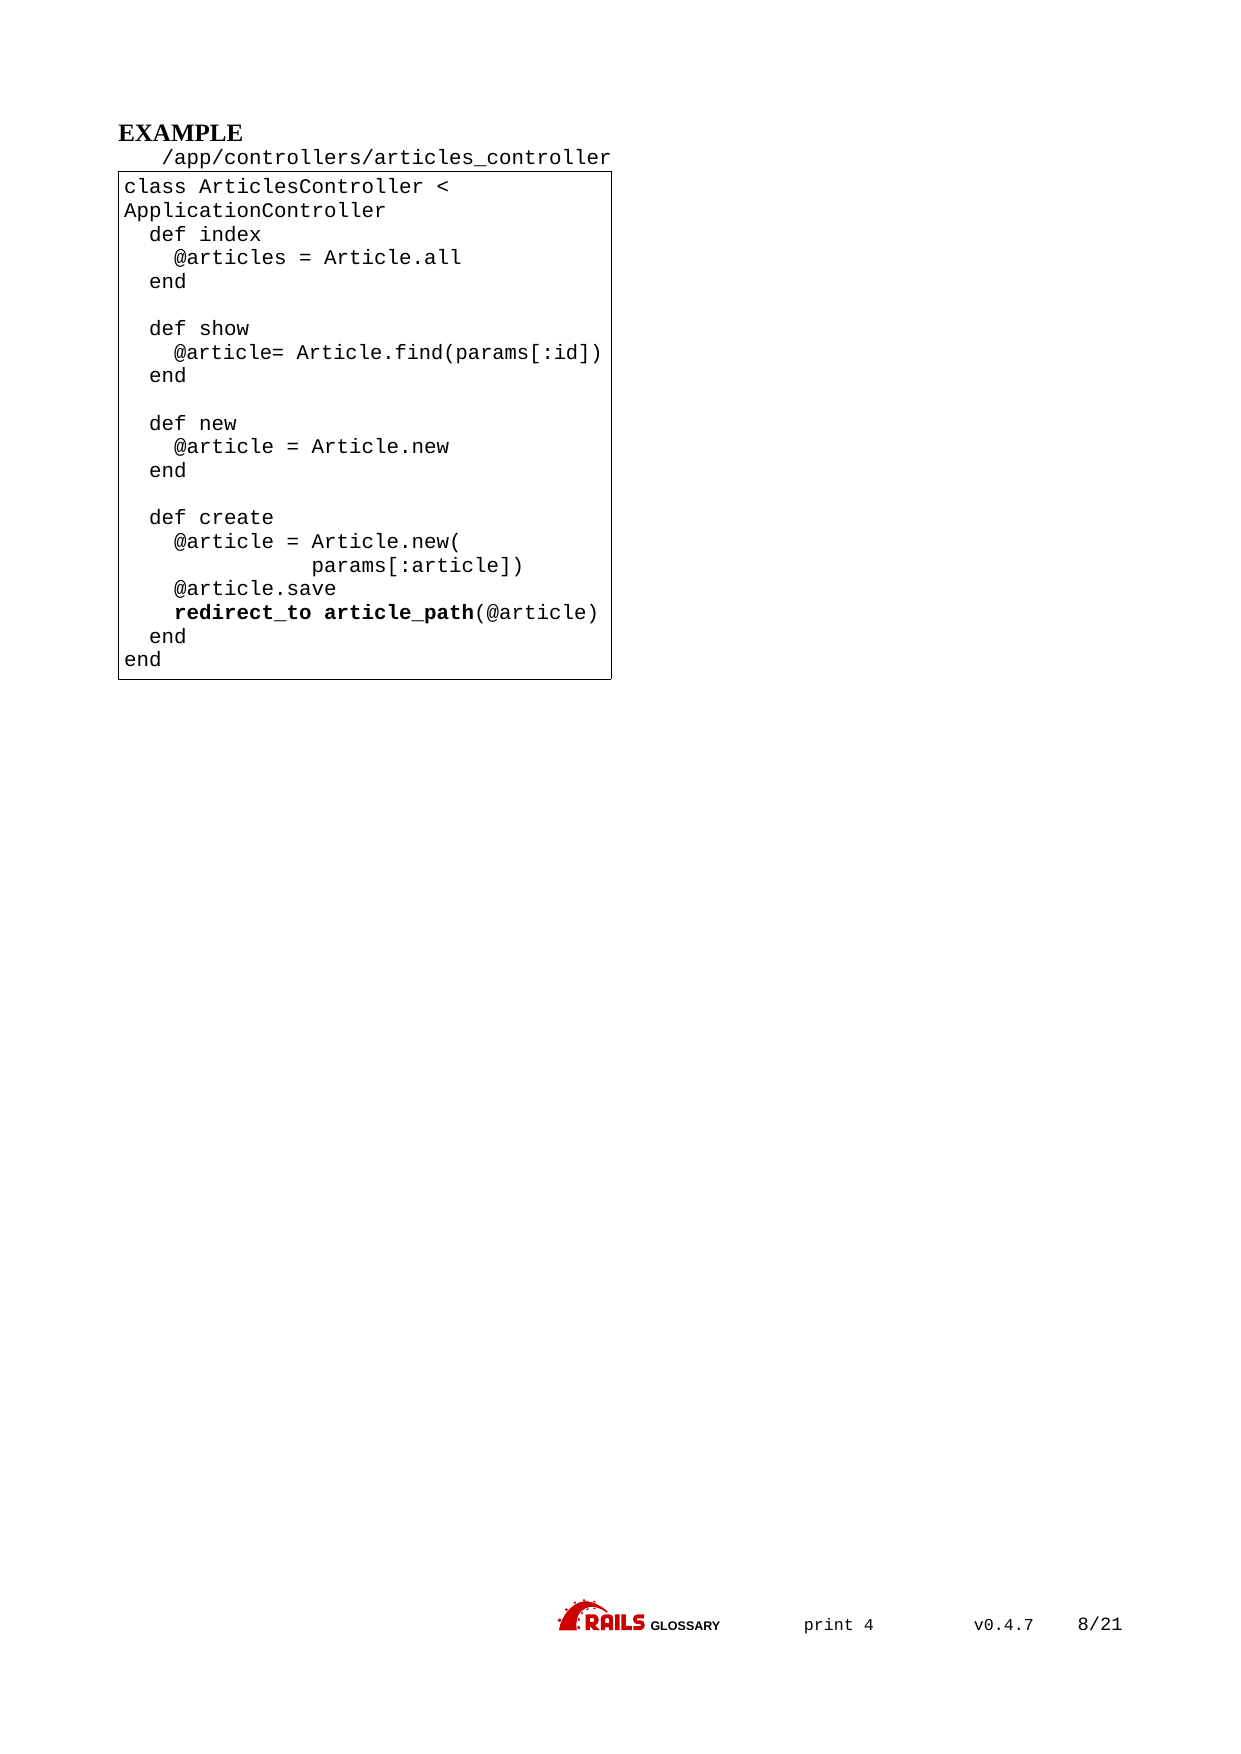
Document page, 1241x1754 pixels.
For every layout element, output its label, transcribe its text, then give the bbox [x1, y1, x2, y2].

text /app/controllers/articles_controller [118, 147, 611, 171]
text EXAMPLE [118, 118, 611, 147]
table_header class ArticlesController < ApplicationController def index @articles = Article.all end def show @article= Article.find(params[:id]) end def new @article = Article.new end def create @article = Article.new( params[:article]) @article.save redirect_to article_path(@article) end end [119, 172, 611, 679]
